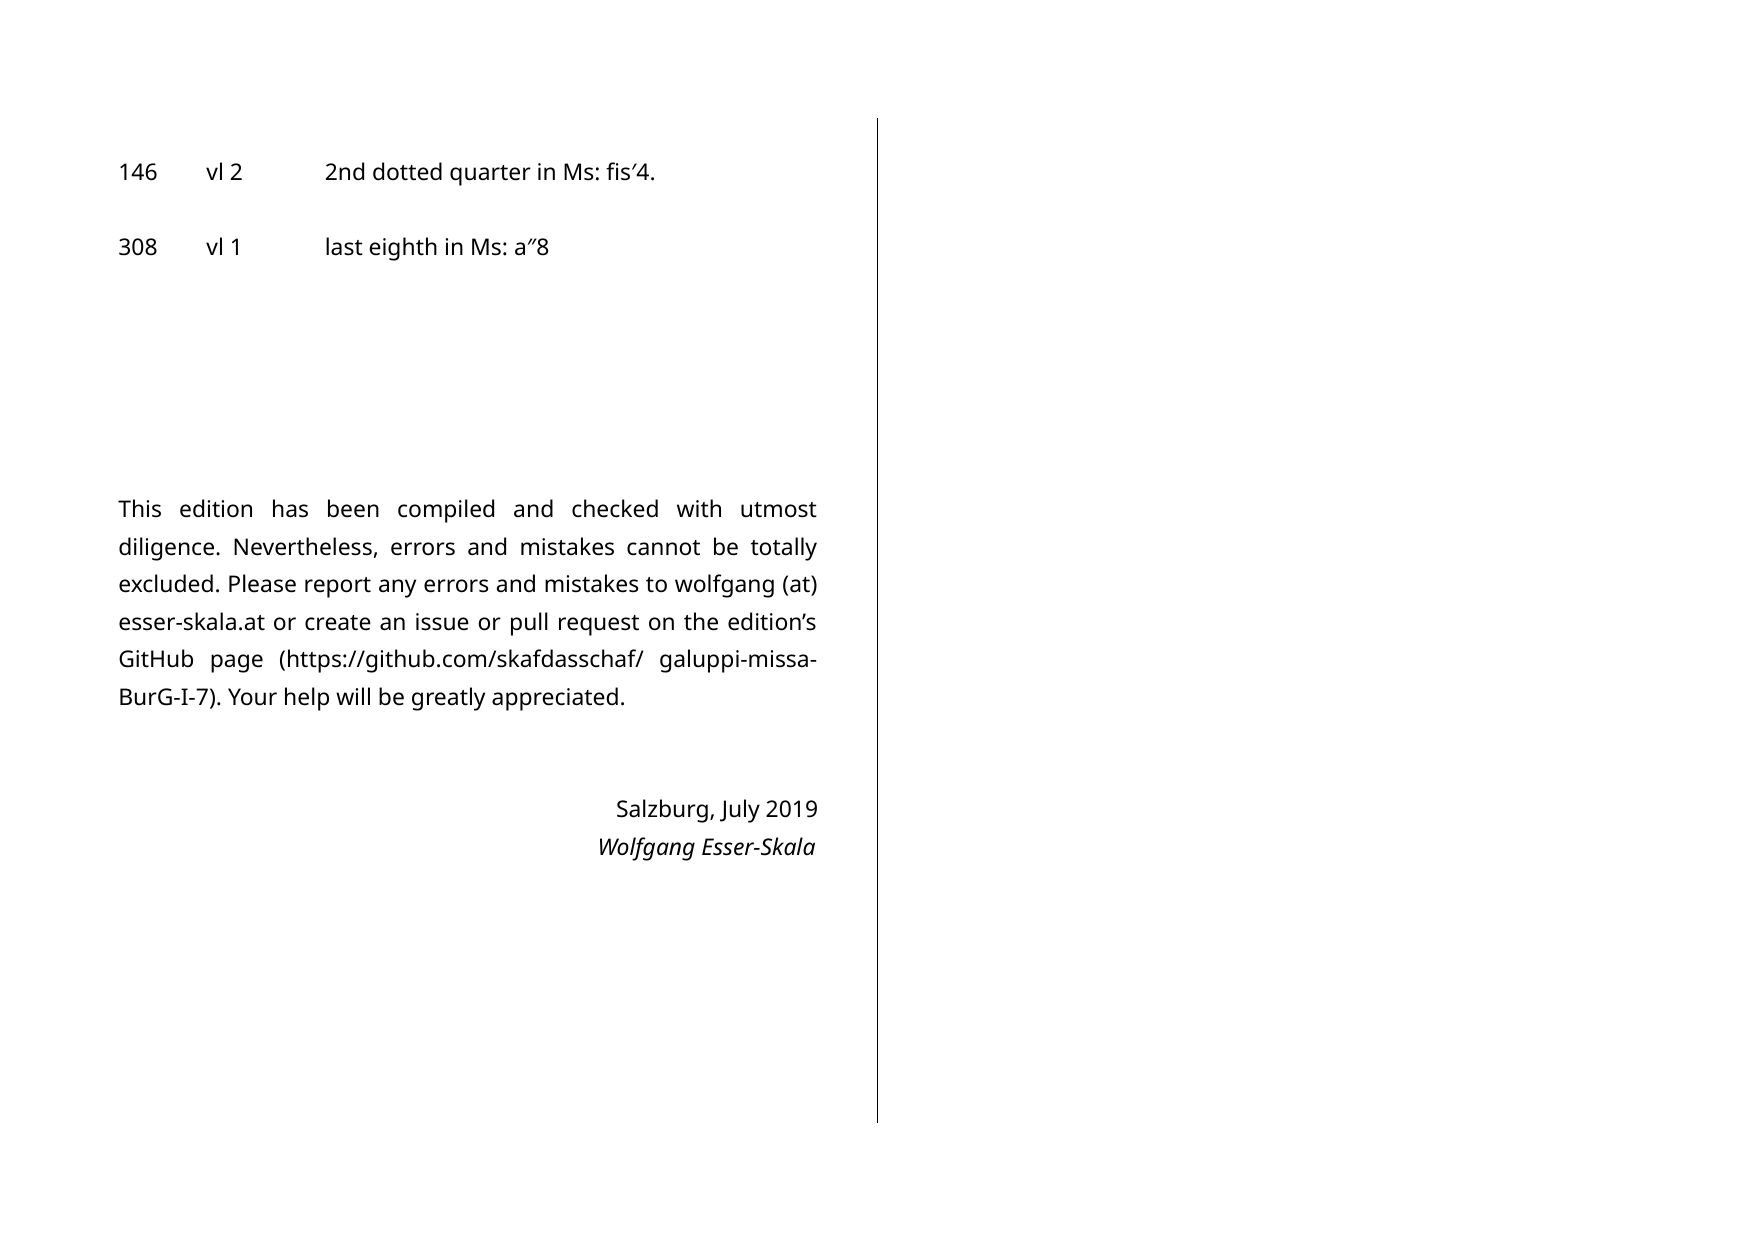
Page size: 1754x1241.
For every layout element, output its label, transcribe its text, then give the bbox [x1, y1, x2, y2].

text This edition has been compiled and checked with utmost diligence. Nevertheless, errors and mistakes cannot be totally excluded. Please report any errors and mistakes to wolfgang (at) esser-skala.at or create an issue or pull request on the edition’s GitHub page (https://github.com/skafdasschaf/ galuppi-missa-BurG-I-7). Your help will be greatly appreciated. [118, 493, 818, 712]
text Salzburg, July 2019 Wolfgang Esser-Skala [118, 793, 818, 862]
text 146 vl 2 2nd dotted quarter in Ms: fis′4. 308 vl 1 last eighth in Ms: a″8 [118, 118, 818, 487]
